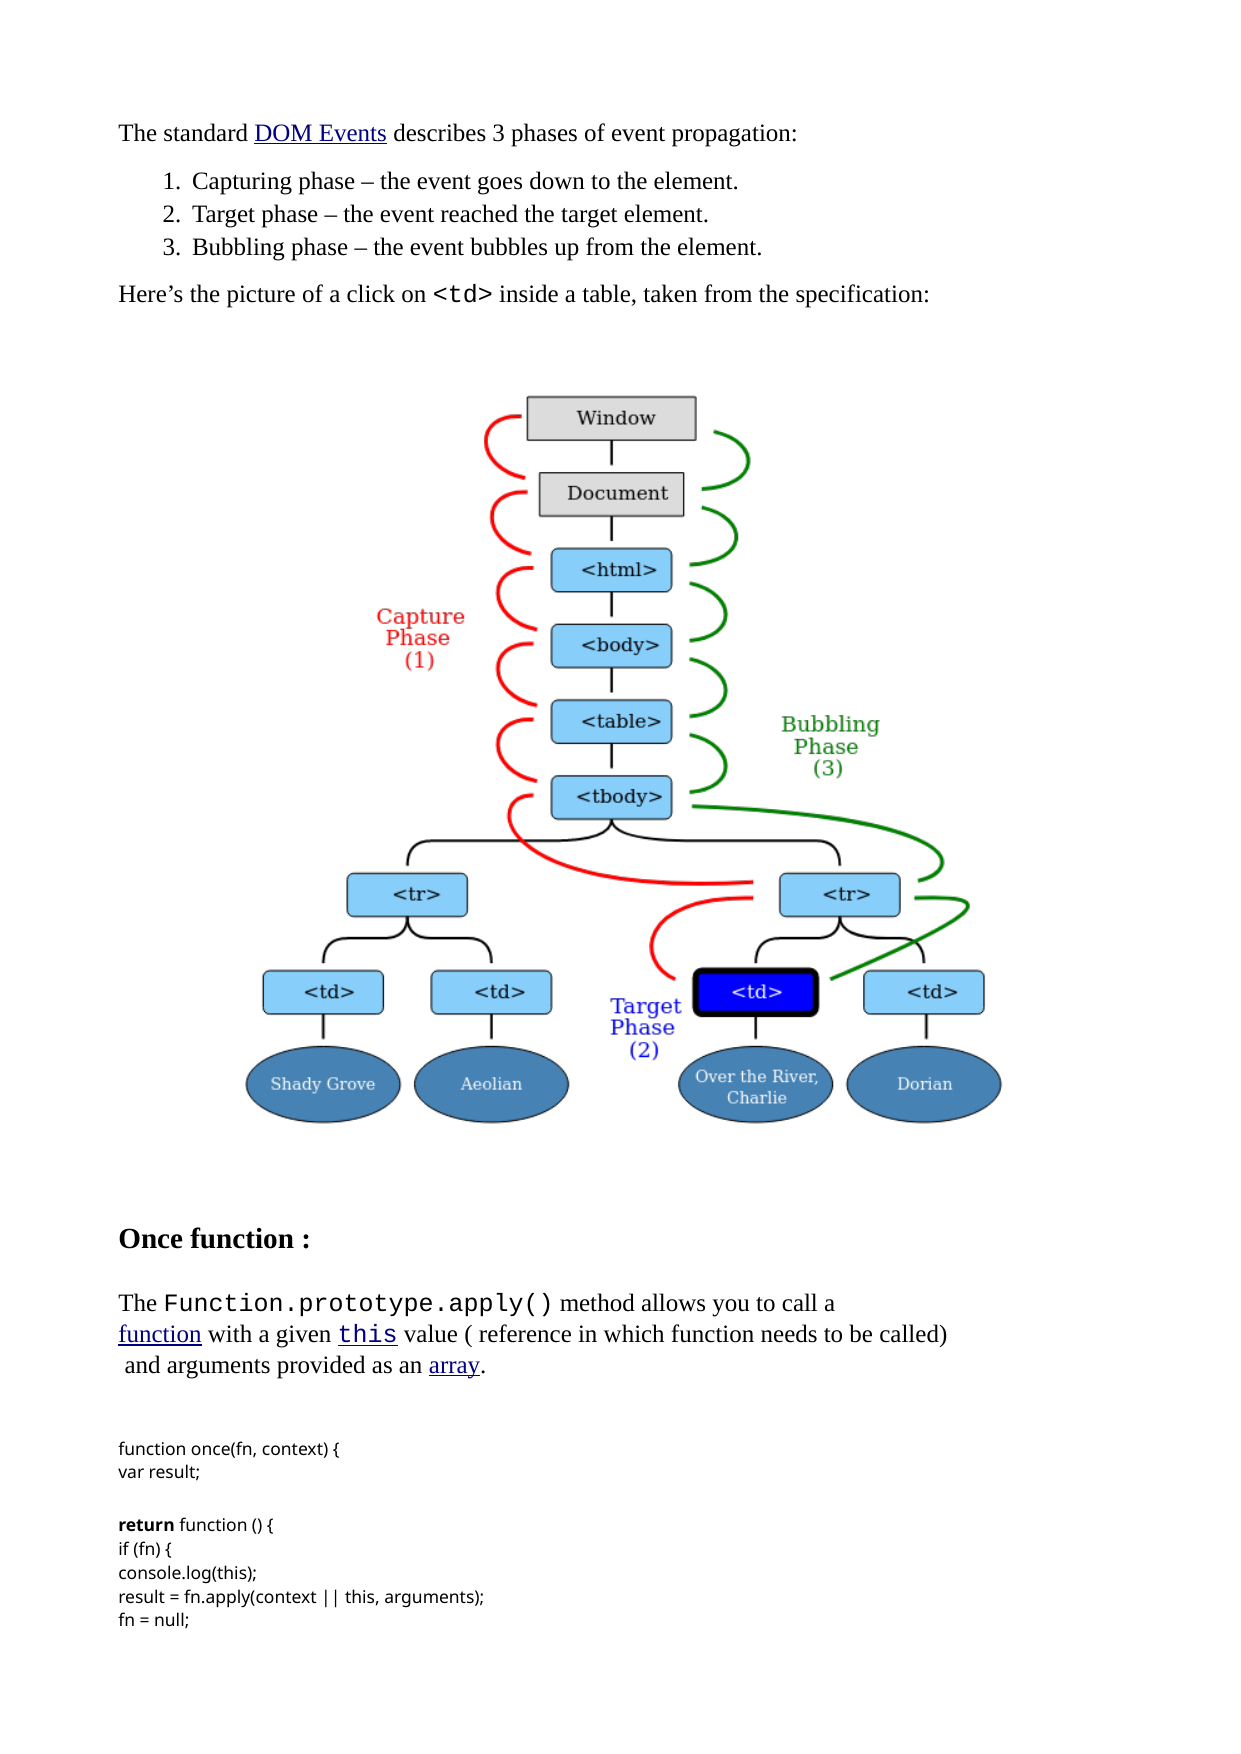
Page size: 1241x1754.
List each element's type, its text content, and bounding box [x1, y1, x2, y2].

list Capturing phase – the event goes down to the element. [162, 166, 1122, 194]
list Bubbling phase – the event bubbles up from the element. [162, 232, 1122, 261]
text The standard DOM Events describes 3 phases of event propagation: [118, 118, 1122, 147]
text function with a given this value ( reference in which function needs to be called) [118, 1319, 1122, 1350]
text if (fn) { [118, 1537, 1122, 1560]
text and arguments provided as an array. [118, 1350, 1122, 1379]
text Once function : [118, 1221, 1122, 1255]
picture [219, 362, 1021, 1155]
text Here’s the picture of a click on <td> inside a table, taken from the specification: [118, 279, 1122, 310]
text fn = null; [118, 1608, 1122, 1632]
text The Function.prototype.apply() method allows you to call a [118, 1288, 1122, 1319]
text result = fn.apply(context || this, arguments); [118, 1584, 1122, 1608]
text var result; [118, 1460, 1122, 1484]
list Target phase – the event reached the target element. [162, 199, 1122, 227]
text return function () { [118, 1513, 1122, 1537]
text console.log(this); [118, 1560, 1122, 1584]
text function once(fn, context) { [118, 1436, 1122, 1460]
